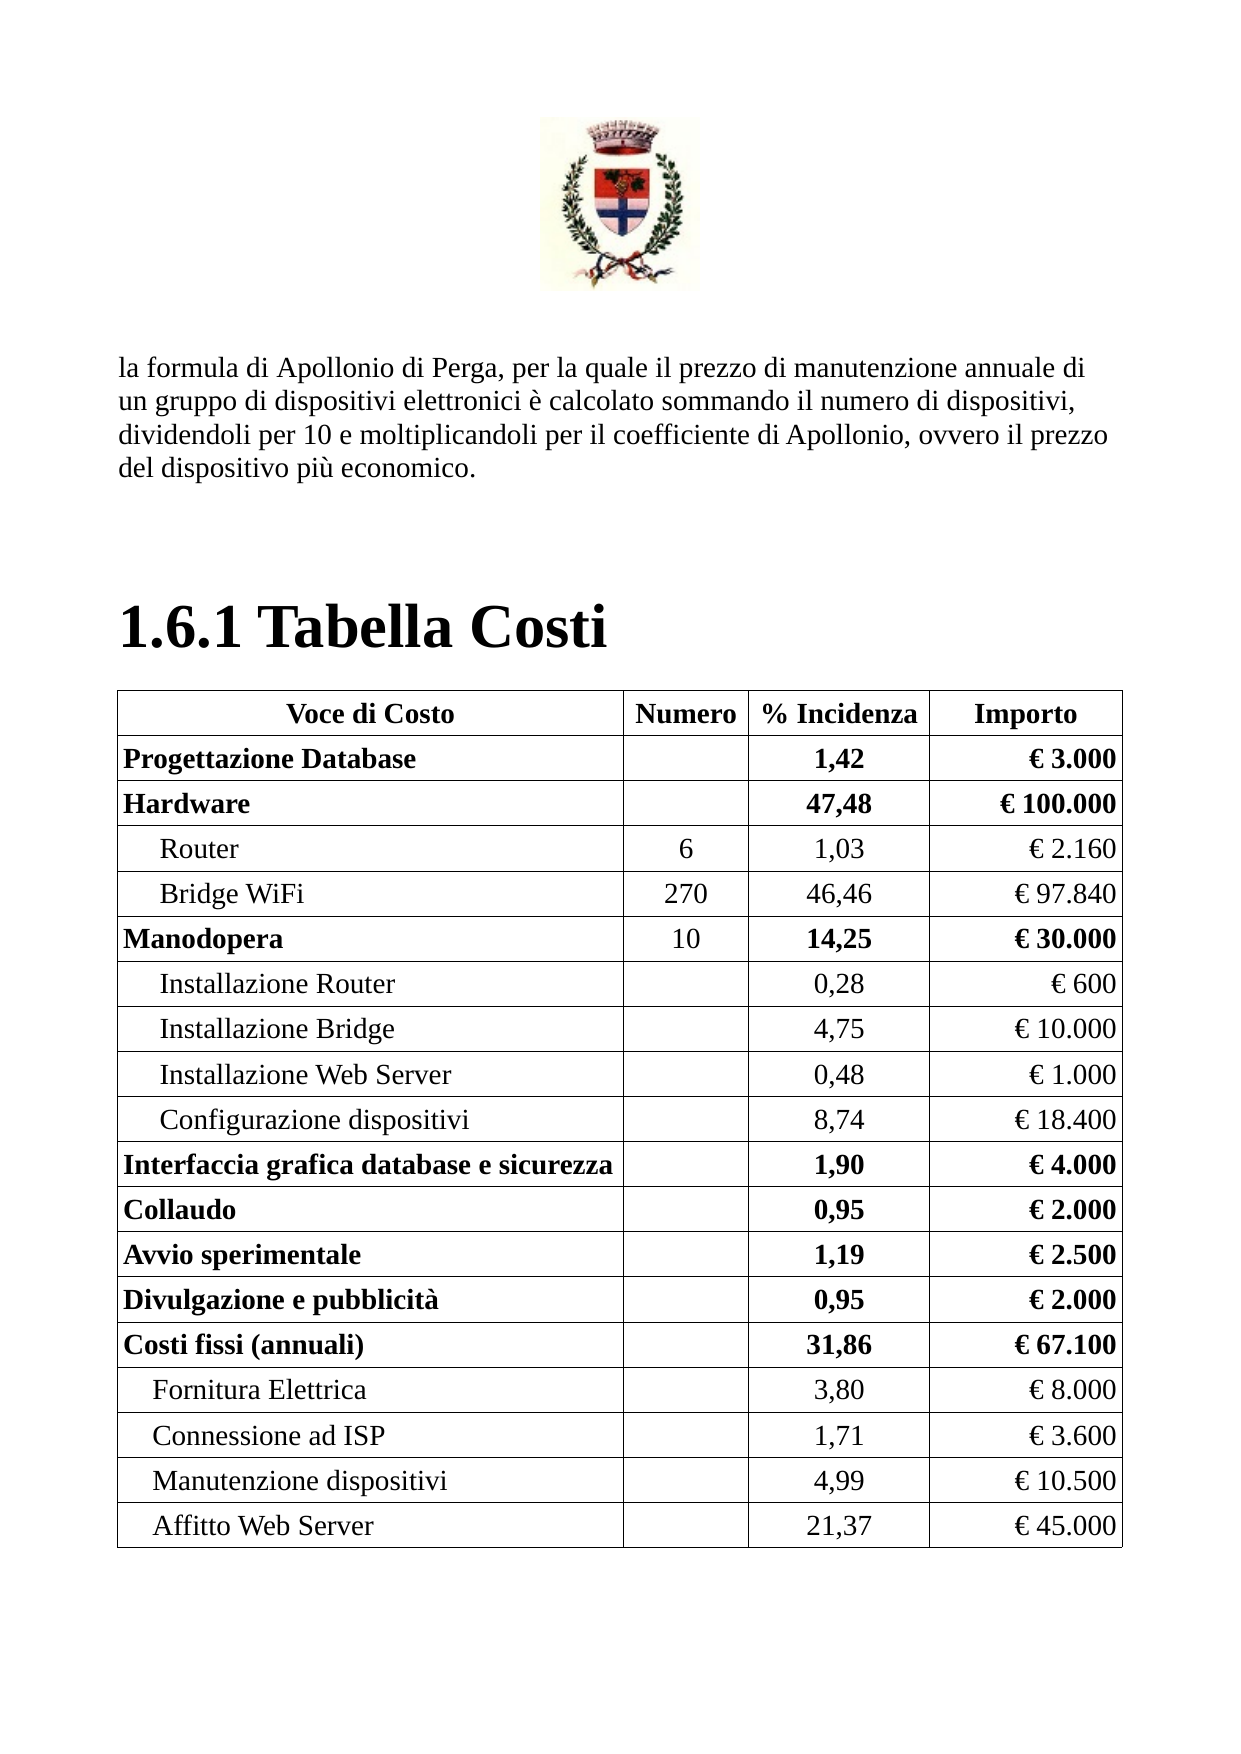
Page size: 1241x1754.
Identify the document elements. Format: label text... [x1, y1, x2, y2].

text la formula di Apollonio di Perga, per la quale il prezzo di manutenzione annuale di un gruppo di dispositivi elettronici è calcolato sommando il numero di dispositivi, dividendoli per 10 e moltiplicandoli per il coefficiente di Apollonio, ovvero il prezzo del dispositivo più economico. [118, 350, 1122, 484]
table_cell [624, 736, 748, 780]
table_cell Collaudo [118, 1187, 623, 1231]
table_cell 4,75 [749, 1007, 929, 1051]
table_cell € 2.160 [930, 826, 1122, 871]
table_cell 47,48 [749, 781, 929, 825]
table_cell € 600 [930, 962, 1122, 1006]
table_cell Configurazione dispositivi [118, 1097, 623, 1141]
table_cell € 4.000 [930, 1142, 1122, 1186]
table_cell 31,86 [749, 1323, 929, 1367]
table_header Importo [930, 691, 1122, 735]
picture [540, 117, 700, 291]
table_cell Divulgazione e pubblicità [118, 1277, 623, 1322]
table_header Voce di Costo [118, 691, 623, 735]
table_cell 0,28 [749, 962, 929, 1006]
table_cell [624, 1187, 748, 1231]
table_cell Manutenzione dispositivi [118, 1458, 623, 1502]
table_cell [624, 1052, 748, 1096]
table_cell [624, 1503, 748, 1547]
table_cell 6 [624, 826, 748, 871]
table_cell Hardware [118, 781, 623, 825]
table_cell € 97.840 [930, 872, 1122, 916]
table_cell Router [118, 826, 623, 871]
table_cell [624, 962, 748, 1006]
table_cell Bridge WiFi [118, 872, 623, 916]
table_cell 0,48 [749, 1052, 929, 1096]
table_cell [624, 1097, 748, 1141]
table_cell [624, 1458, 748, 1502]
table_cell 1,71 [749, 1413, 929, 1457]
table_cell Affitto Web Server [118, 1503, 623, 1547]
table_cell 4,99 [749, 1458, 929, 1502]
table_cell 1,90 [749, 1142, 929, 1186]
table_cell Fornitura Elettrica [118, 1368, 623, 1412]
table_cell 46,46 [749, 872, 929, 916]
table_cell Interfaccia grafica database e sicurezza [118, 1142, 623, 1186]
table_cell [624, 781, 748, 825]
table_cell € 30.000 [930, 917, 1122, 961]
table_cell Connessione ad ISP [118, 1413, 623, 1457]
table_cell € 1.000 [930, 1052, 1122, 1096]
table_cell € 45.000 [930, 1503, 1122, 1547]
table_cell 14,25 [749, 917, 929, 961]
table_cell Costi fissi (annuali) [118, 1323, 623, 1367]
table_cell Installazione Bridge [118, 1007, 623, 1051]
table_cell Avvio sperimentale [118, 1232, 623, 1276]
table_cell [624, 1368, 748, 1412]
table_cell € 18.400 [930, 1097, 1122, 1141]
table_cell € 8.000 [930, 1368, 1122, 1412]
table_cell 1,03 [749, 826, 929, 871]
table_cell 21,37 [749, 1503, 929, 1547]
table_cell € 67.100 [930, 1323, 1122, 1367]
table_cell Manodopera [118, 917, 623, 961]
table_cell [624, 1232, 748, 1276]
table_cell 0,95 [749, 1187, 929, 1231]
table_cell 1,42 [749, 736, 929, 780]
table_cell € 10.500 [930, 1458, 1122, 1502]
table_cell € 100.000 [930, 781, 1122, 825]
table_cell [624, 1277, 748, 1322]
table_cell Installazione Router [118, 962, 623, 1006]
table_cell Progettazione Database [118, 736, 623, 780]
table_cell 10 [624, 917, 748, 961]
table_cell [624, 1142, 748, 1186]
table_cell € 2.000 [930, 1187, 1122, 1231]
table_cell 1,19 [749, 1232, 929, 1276]
table_cell 0,95 [749, 1277, 929, 1322]
table_cell € 3.000 [930, 736, 1122, 780]
table_header Numero [624, 691, 748, 735]
table_cell Installazione Web Server [118, 1052, 623, 1096]
table_cell € 2.000 [930, 1277, 1122, 1322]
table_cell 3,80 [749, 1368, 929, 1412]
table_cell € 2.500 [930, 1232, 1122, 1276]
table_cell [624, 1007, 748, 1051]
table_cell 270 [624, 872, 748, 916]
table_cell € 10.000 [930, 1007, 1122, 1051]
table_cell [624, 1323, 748, 1367]
table_cell € 3.600 [930, 1413, 1122, 1457]
text 1.6.1 Tabella Costi [118, 589, 1122, 661]
table_cell [624, 1413, 748, 1457]
table_cell 8,74 [749, 1097, 929, 1141]
table_header % Incidenza [749, 691, 929, 735]
